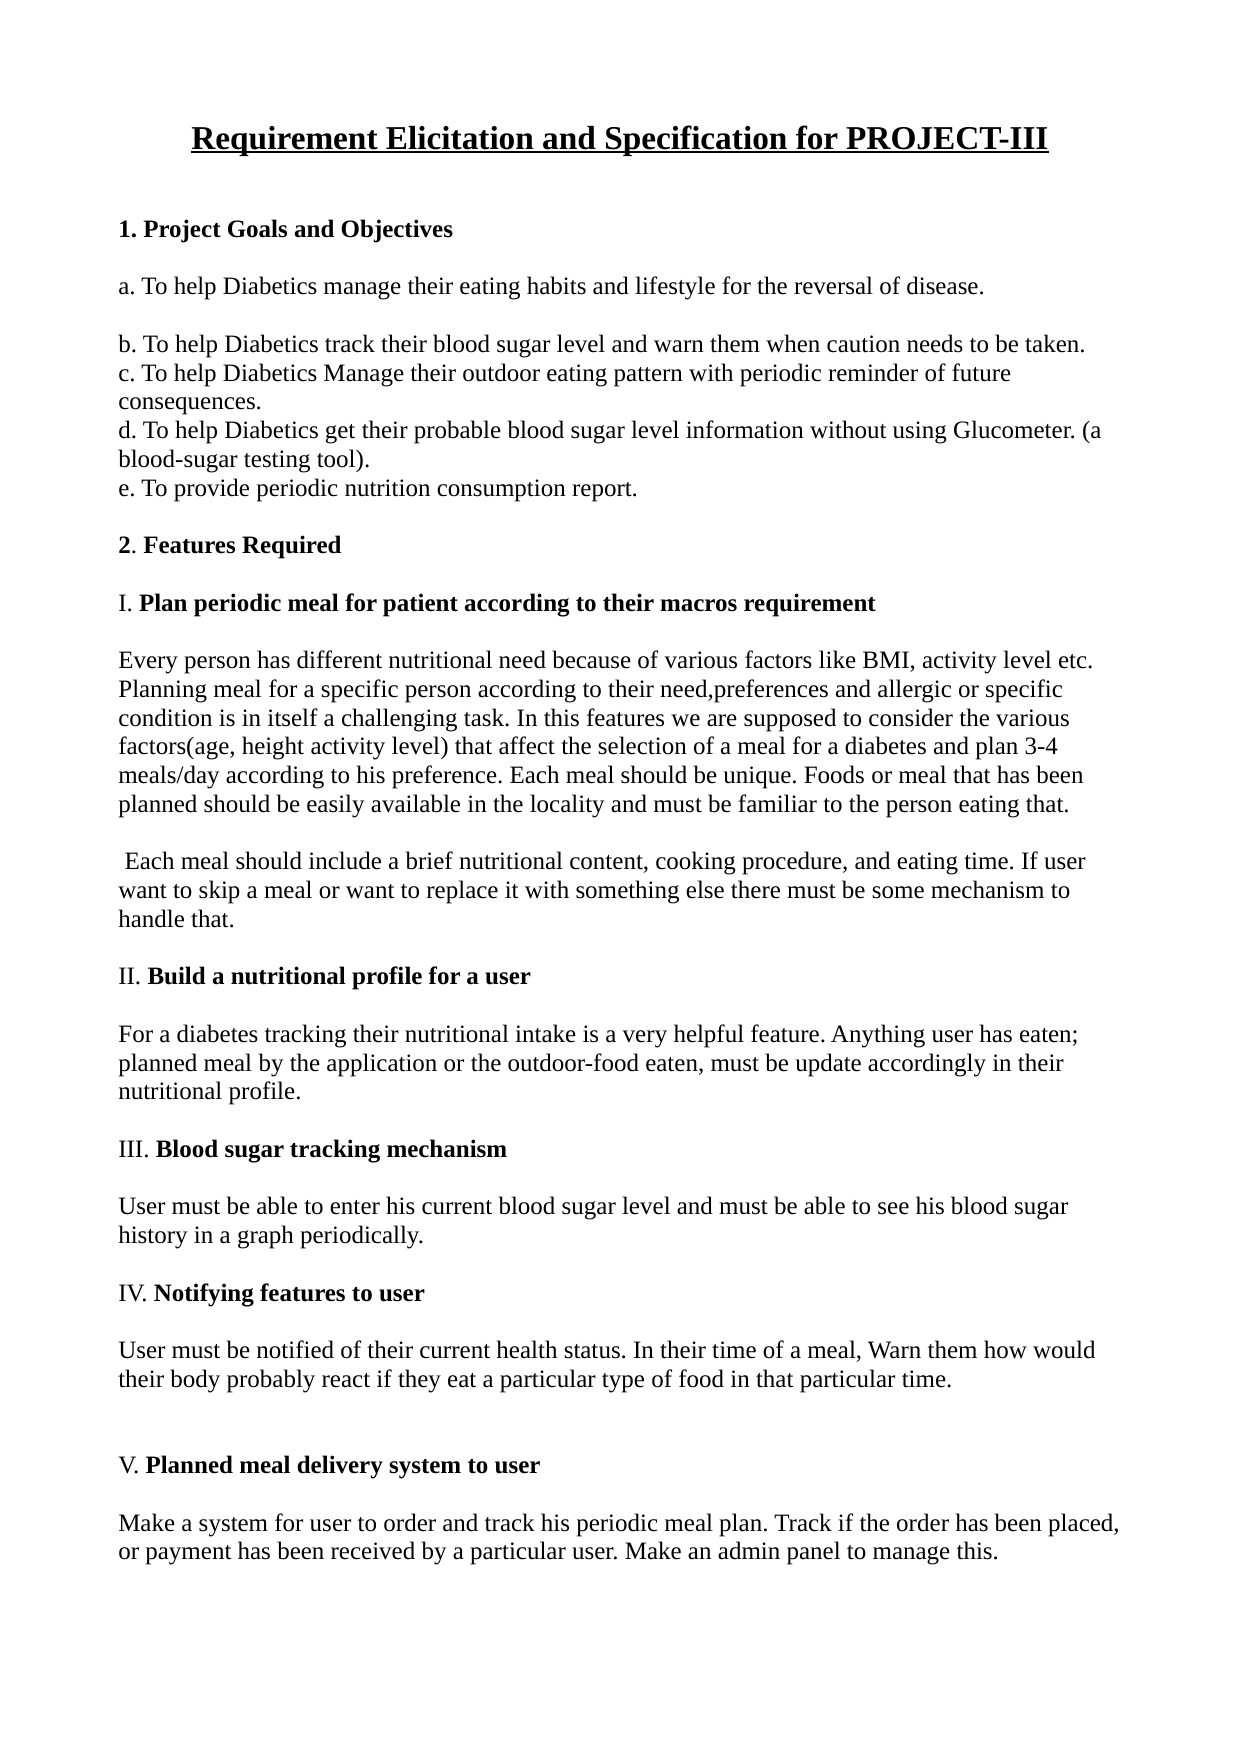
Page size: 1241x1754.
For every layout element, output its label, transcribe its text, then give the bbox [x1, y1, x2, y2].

text II. Build a nutritional profile for a user [118, 961, 1122, 990]
text a. To help Diabetics manage their eating habits and lifestyle for the reversal of disease. [118, 271, 1122, 300]
text Requirement Elicitation and Specification for PROJECT-III [118, 118, 1122, 156]
text Every person has different nutritional need because of various factors like BMI, activity level etc. Planning meal for a specific person according to their need,preferences and allergic or specific condition is in itself a challenging task. In this features we are supposed to consider the various factors(age, height activity level) that affect the selection of a meal for a diabetes and plan 3-4 meals/day according to his preference. Each meal should be unique. Foods or meal that has been planned should be easily available in the locality and must be familiar to the person eating that. [118, 645, 1122, 818]
text d. To help Diabetics get their probable blood sugar level information without using Glucometer. (a blood-sugar testing tool). [118, 415, 1122, 473]
text 1. Project Goals and Objectives [118, 214, 1122, 243]
text I. Plan periodic meal for patient according to their macros requirement [118, 588, 1122, 616]
text e. To provide periodic nutrition consumption report. [118, 473, 1122, 501]
text 2. Features Required [118, 530, 1122, 559]
text b. To help Diabetics track their blood sugar level and warn them when caution needs to be taken. [118, 329, 1122, 358]
text Each meal should include a brief nutritional content, cooking procedure, and eating time. If user want to skip a meal or want to replace it with something else there must be some mechanism to handle that. [118, 846, 1122, 933]
text V. Planned meal delivery system to user [118, 1450, 1122, 1479]
text User must be able to enter his current blood sugar level and must be able to see his blood sugar history in a graph periodically. [118, 1191, 1122, 1249]
text c. To help Diabetics Manage their outdoor eating pattern with periodic reminder of future consequences. [118, 358, 1122, 415]
text User must be notified of their current health status. In their time of a meal, Warn them how would their body probably react if they eat a particular type of food in that particular time. [118, 1335, 1122, 1393]
text III. Blood sugar tracking mechanism [118, 1134, 1122, 1163]
text IV. Notifying features to user [118, 1278, 1122, 1306]
text For a diabetes tracking their nutritional intake is a very helpful feature. Anything user has eaten; planned meal by the application or the outdoor-food eaten, must be update accordingly in their nutritional profile. [118, 1019, 1122, 1105]
text Make a system for user to order and track his periodic meal plan. Track if the order has been placed, or payment has been received by a particular user. Make an admin panel to manage this. [118, 1508, 1122, 1565]
